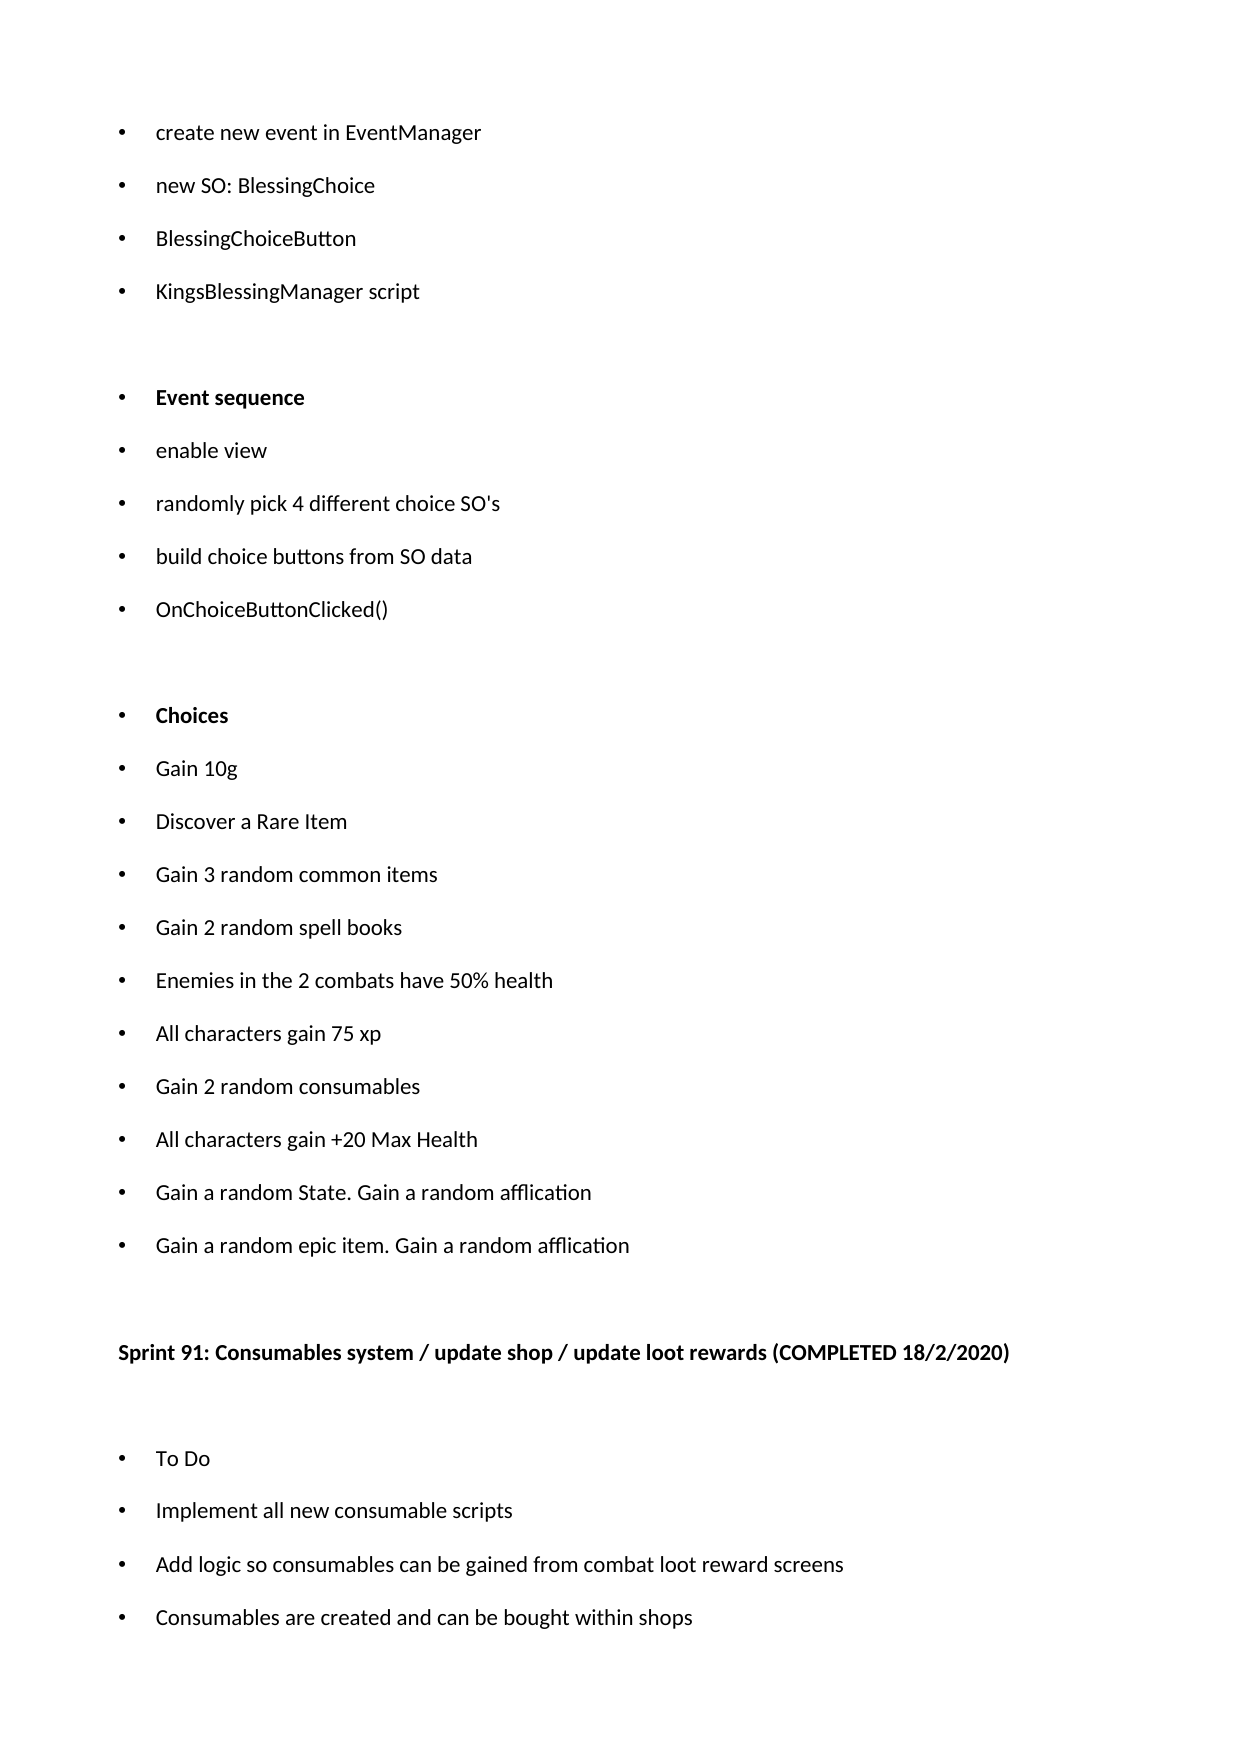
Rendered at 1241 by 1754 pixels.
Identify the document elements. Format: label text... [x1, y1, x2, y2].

list Gain a random epic item. Gain a random afflication [81, 1232, 1122, 1259]
list enable view [81, 436, 1122, 464]
list Consumables are created and can be bought within shops [81, 1603, 1122, 1631]
list randomly pick 4 different choice SO's [81, 489, 1122, 517]
list Gain 10g [81, 754, 1122, 782]
list Gain 2 random spell books [81, 913, 1122, 941]
list Gain 2 random consumables [81, 1072, 1122, 1101]
list Discover a Rare Item [81, 807, 1122, 835]
list Choices [81, 701, 1122, 729]
list Gain a random State. Gain a random afflication [81, 1178, 1122, 1207]
list KingsBlessingManager script [81, 277, 1122, 305]
list OnChoiceButtonClicked() [81, 595, 1122, 623]
list Gain 3 random common items [81, 860, 1122, 888]
list Enemies in the 2 combats have 50% health [81, 966, 1122, 994]
text Sprint 91: Consumables system / update shop / update loot rewards (COMPLETED 18/2/2020) [118, 1338, 1122, 1366]
list BlessingChoiceButton [81, 224, 1122, 252]
list All characters gain +20 Max Health [81, 1126, 1122, 1153]
list create new event in EventManager [81, 118, 1122, 146]
list To Do [81, 1444, 1122, 1472]
list Add logic so consumables can be gained from combat loot reward screens [81, 1550, 1122, 1578]
list Event sequence [81, 383, 1122, 411]
list All characters gain 75 xp [81, 1019, 1122, 1047]
list Implement all new consumable scripts [81, 1497, 1122, 1525]
list new SO: BlessingChoice [81, 171, 1122, 199]
list build choice buttons from SO data [81, 542, 1122, 570]
